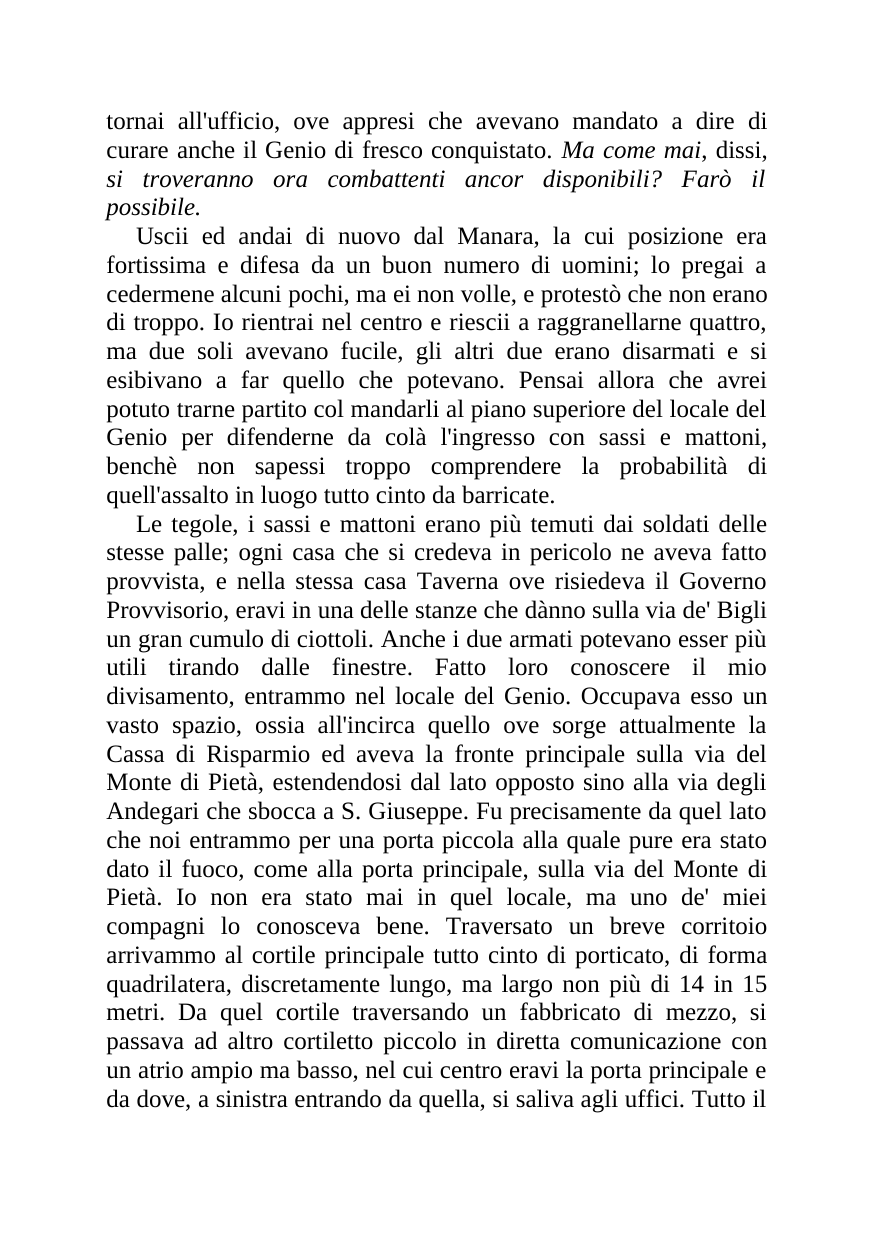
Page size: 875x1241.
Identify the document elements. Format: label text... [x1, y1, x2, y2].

text tornai all'ufficio, ove appresi che avevano mandato a dire di curare anche il Genio di fresco conquistato. Ma come mai, dissi, si troveranno ora combattenti ancor disponibili? Farò il possibile. [106, 106, 768, 221]
text Le tegole, i sassi e mattoni erano più temuti dai soldati delle stesse palle; ogni casa che si credeva in pericolo ne aveva fatto provvista, e nella stessa casa Taverna ove risiedeva il Governo Provvisorio, eravi in una delle stanze che dànno sulla via de' Bigli un gran cumulo di ciottoli. Anche i due armati potevano esser più utili tirando dalle finestre. Fatto loro conoscere il mio divisamento, entrammo nel locale del Genio. Occupava esso un vasto spazio, ossia all'incirca quello ove sorge attualmente la Cassa di Risparmio ed aveva la fronte principale sulla via del Monte di Pietà, estendendosi dal lato opposto sino alla via degli Andegari che sbocca a S. Giuseppe. Fu precisamente da quel lato che noi entrammo per una porta piccola alla quale pure era stato dato il fuoco, come alla porta principale, sulla via del Monte di Pietà. Io non era stato mai in quel locale, ma uno de' miei compagni lo conosceva bene. Traversato un breve corritoio arrivammo al cortile principale tutto cinto di porticato, di forma quadrilatera, discretamente lungo, ma largo non più di 14 in 15 metri. Da quel cortile traversando un fabbricato di mezzo, si passava ad altro cortiletto piccolo in diretta comunicazione con un atrio ampio ma basso, nel cui centro eravi la porta principale e da dove, a sinistra entrando da quella, si saliva agli uffici. Tutto il [106, 509, 768, 1112]
text Uscii ed andai di nuovo dal Manara, la cui posizione era fortissima e difesa da un buon numero di uomini; lo pregai a cedermene alcuni pochi, ma ei non volle, e protestò che non erano di troppo. Io rientrai nel centro e riescii a raggranellarne quattro, ma due soli avevano fucile, gli altri due erano disarmati e si esibivano a far quello che potevano. Pensai allora che avrei potuto trarne partito col mandarli al piano superiore del locale del Genio per difenderne da colà l'ingresso con sassi e mattoni, benchè non sapessi troppo comprendere la probabilità di quell'assalto in luogo tutto cinto da barricate. [106, 221, 768, 509]
